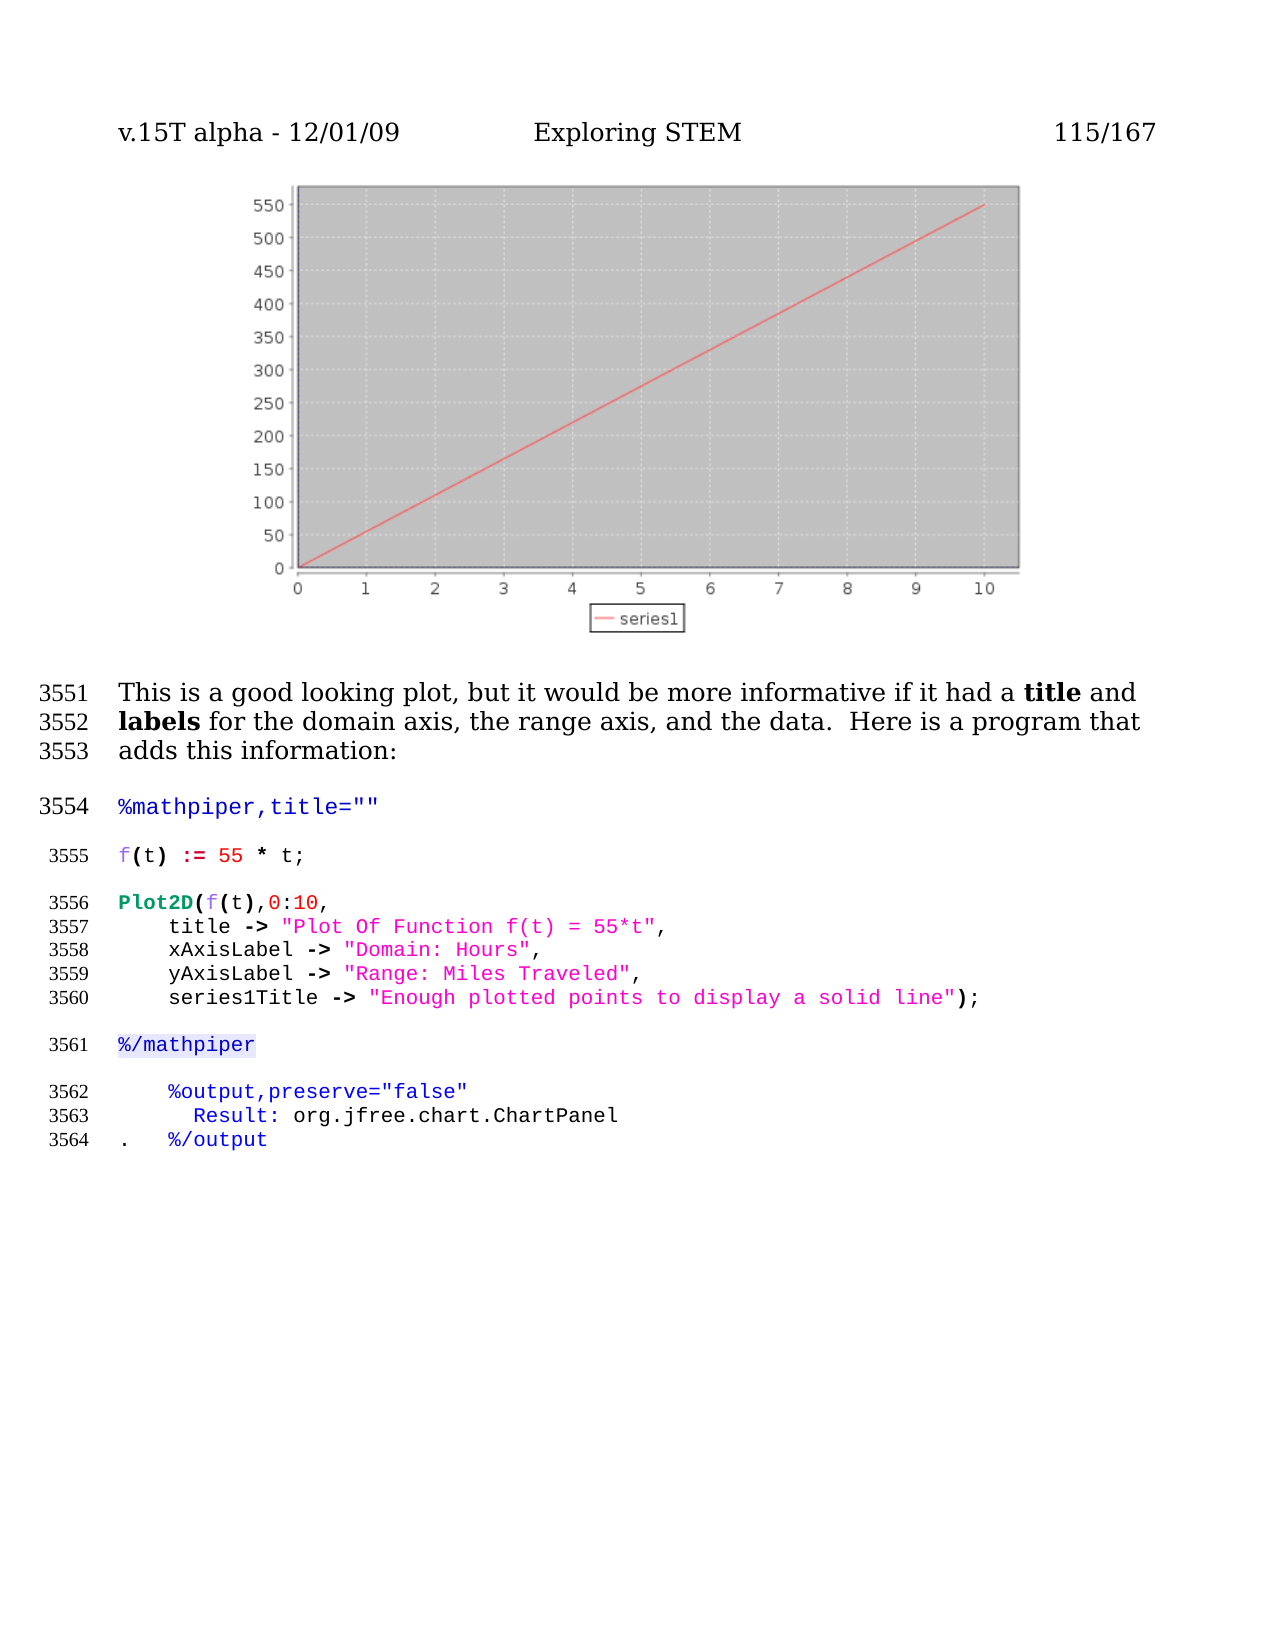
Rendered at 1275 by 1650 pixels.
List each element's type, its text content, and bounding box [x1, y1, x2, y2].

text This is a good looking plot, but it would be more informative if it had a title and labels for the domain axis, the range axis, and the data. Here is a program that adds this information: [118, 678, 1157, 766]
text %output,preserve="false" [118, 1081, 1157, 1105]
text f(t) := 55 * t; [118, 845, 1157, 868]
text Plot2D(f(t),0:10, [118, 892, 1157, 916]
text Result: org.jfree.chart.ChartPanel [118, 1105, 1157, 1128]
text %mathpiper,title="" [118, 795, 1157, 821]
text yAxisLabel -> "Range: Miles Traveled", [118, 963, 1157, 987]
picture [240, 176, 1035, 634]
text title -> "Plot Of Function f(t) = 55*t", [118, 916, 1157, 939]
text %/mathpiper [118, 1034, 1157, 1058]
text . %/output [118, 1128, 1157, 1152]
text xAxisLabel -> "Domain: Hours", [118, 939, 1157, 963]
text series1Title -> "Enough plotted points to display a solid line"); [118, 987, 1157, 1010]
